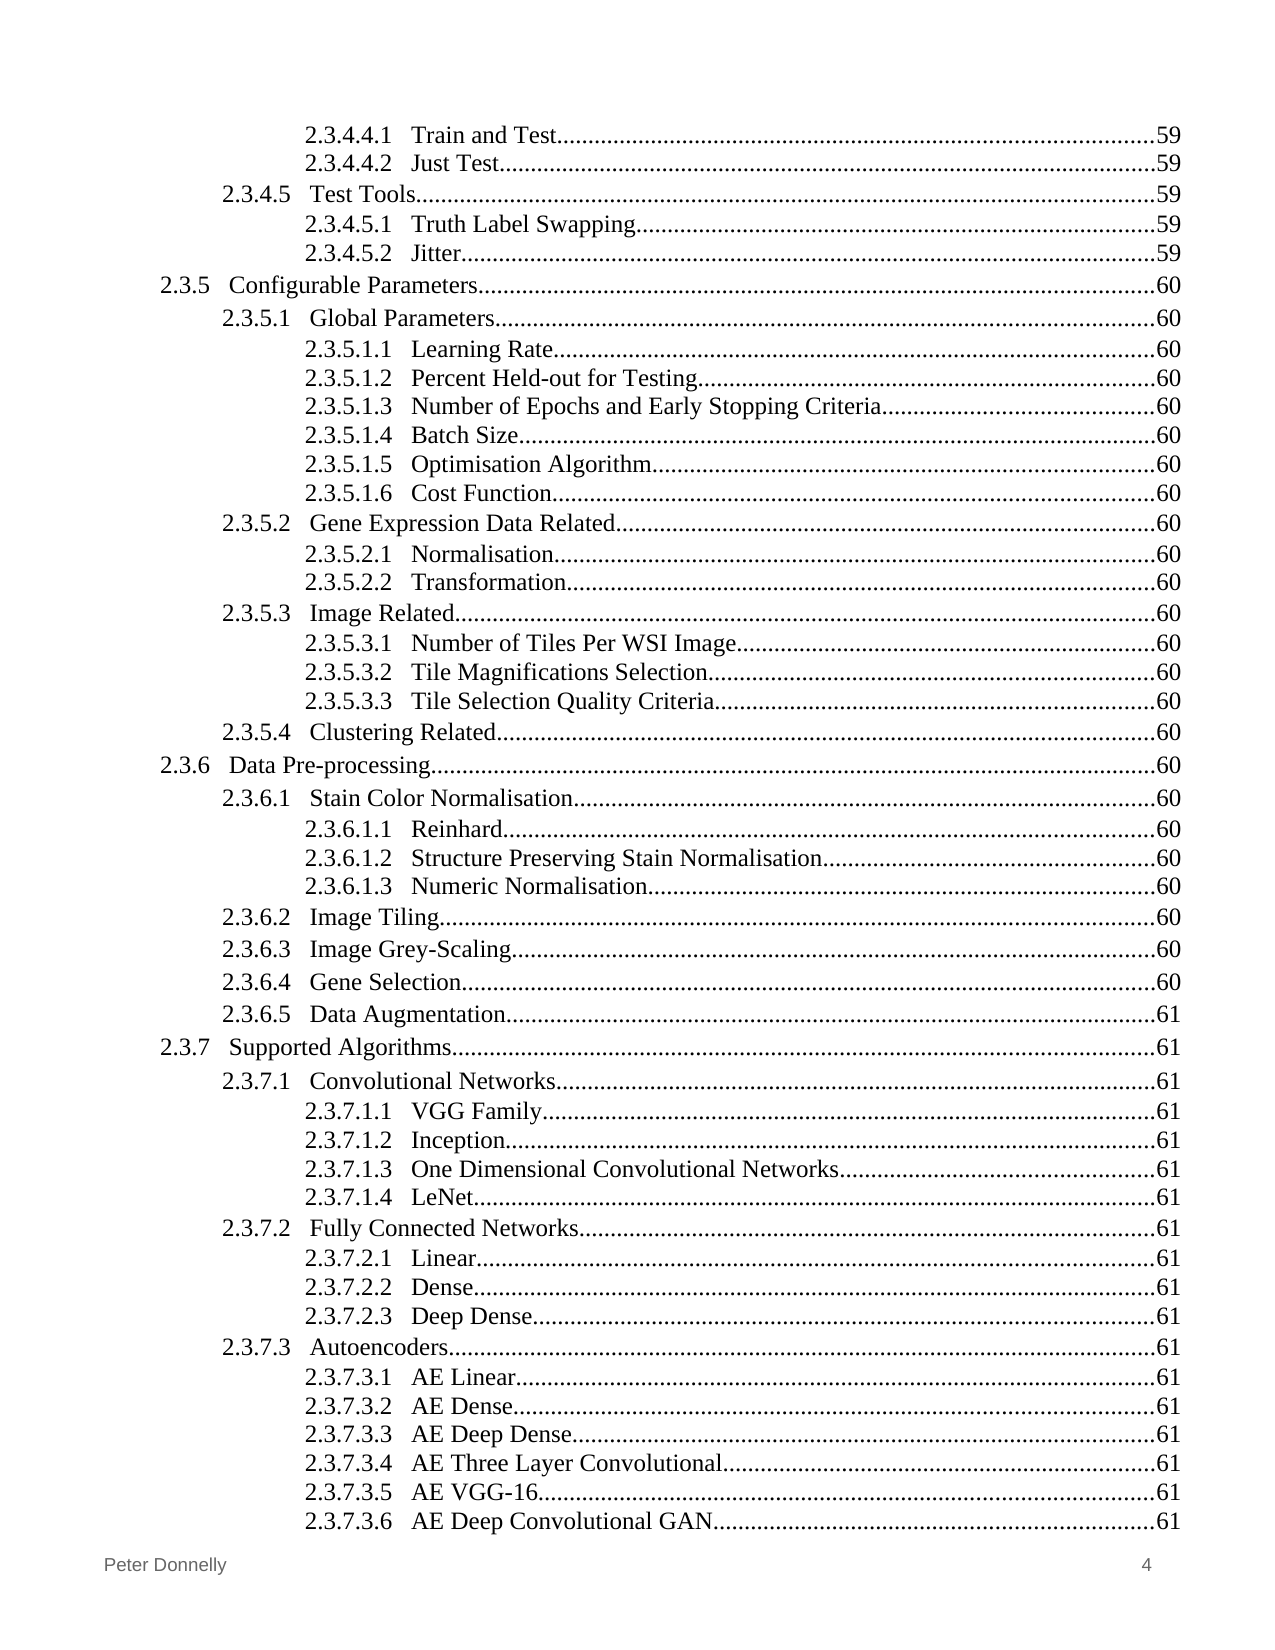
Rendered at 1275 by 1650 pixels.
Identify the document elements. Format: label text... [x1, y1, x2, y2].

text 2.3.7 Supported Algorithms 61 [154, 1032, 1181, 1061]
text 2.3.7.3 Autoencoders 61 [216, 1332, 1181, 1360]
text 2.3.7.3.5 AE VGG-16 61 [298, 1477, 1181, 1506]
text 2.3.7.2.1 Linear 61 [298, 1243, 1181, 1272]
text 2.3.5.1.2 Percent Held-out for Testing 60 [298, 363, 1181, 391]
text 2.3.7.1.4 LeNet 61 [298, 1182, 1181, 1211]
text 2.3.7.2.3 Deep Dense 61 [298, 1301, 1181, 1330]
text 2.3.6.1.3 Numeric Normalisation 60 [298, 871, 1181, 900]
text 2.3.5.1.3 Number of Epochs and Early Stopping Criteria 60 [298, 391, 1181, 420]
text 2.3.4.5 Test Tools 59 [216, 179, 1181, 208]
text 2.3.5.2.1 Normalisation 60 [298, 539, 1181, 567]
text 2.3.7.1 Convolutional Networks 61 [216, 1066, 1181, 1094]
text 2.3.7.3.3 AE Deep Dense 61 [298, 1419, 1181, 1448]
text 2.3.7.3.1 AE Linear 61 [298, 1362, 1181, 1391]
text 2.3.5.1.1 Learning Rate 60 [298, 334, 1181, 363]
text 2.3.7.2 Fully Connected Networks 61 [216, 1213, 1181, 1242]
text 2.3.4.5.1 Truth Label Swapping 59 [298, 209, 1181, 238]
text 2.3.5.3.1 Number of Tiles Per WSI Image 60 [298, 628, 1181, 657]
text 2.3.5 Configurable Parameters 60 [154, 270, 1181, 299]
text 2.3.7.1.1 VGG Family 61 [298, 1096, 1181, 1125]
text 2.3.7.1.2 Inception 61 [298, 1125, 1181, 1154]
text 2.3.6.3 Image Grey-Scaling 60 [216, 934, 1181, 963]
text 2.3.4.4.1 Train and Test 59 [298, 120, 1181, 148]
text 2.3.7.3.2 AE Dense 61 [298, 1391, 1181, 1419]
text 2.3.5.3.2 Tile Magnifications Selection 60 [298, 657, 1181, 686]
text 2.3.5.1.6 Cost Function 60 [298, 478, 1181, 506]
text 2.3.5.3.3 Tile Selection Quality Criteria 60 [298, 686, 1181, 715]
text 2.3.5.1 Global Parameters 60 [216, 303, 1181, 332]
text 2.3.7.2.2 Dense 61 [298, 1272, 1181, 1301]
text 2.3.5.4 Clustering Related 60 [216, 717, 1181, 745]
text 2.3.6.1.1 Reinhard 60 [298, 814, 1181, 843]
text 2.3.7.1.3 One Dimensional Convolutional Networks 61 [298, 1154, 1181, 1182]
text 2.3.5.3 Image Related 60 [216, 598, 1181, 627]
text 2.3.7.3.4 AE Three Layer Convolutional 61 [298, 1448, 1181, 1477]
text 2.3.6.1 Stain Color Normalisation 60 [216, 783, 1181, 812]
text 2.3.5.1.5 Optimisation Algorithm 60 [298, 449, 1181, 478]
text 2.3.5.1.4 Batch Size 60 [298, 420, 1181, 449]
text 2.3.6.5 Data Augmentation 61 [216, 999, 1181, 1028]
text 2.3.6.1.2 Structure Preserving Stain Normalisation 60 [298, 843, 1181, 871]
text 2.3.5.2.2 Transformation 60 [298, 567, 1181, 596]
text 2.3.6 Data Pre-processing 60 [154, 750, 1181, 779]
text 2.3.6.4 Gene Selection 60 [216, 967, 1181, 995]
text 2.3.7.3.6 AE Deep Convolutional GAN 61 [298, 1506, 1181, 1534]
text 2.3.4.4.2 Just Test 59 [298, 148, 1181, 177]
text 2.3.5.2 Gene Expression Data Related 60 [216, 508, 1181, 537]
text 2.3.4.5.2 Jitter 59 [298, 238, 1181, 267]
text 2.3.6.2 Image Tiling 60 [216, 902, 1181, 931]
